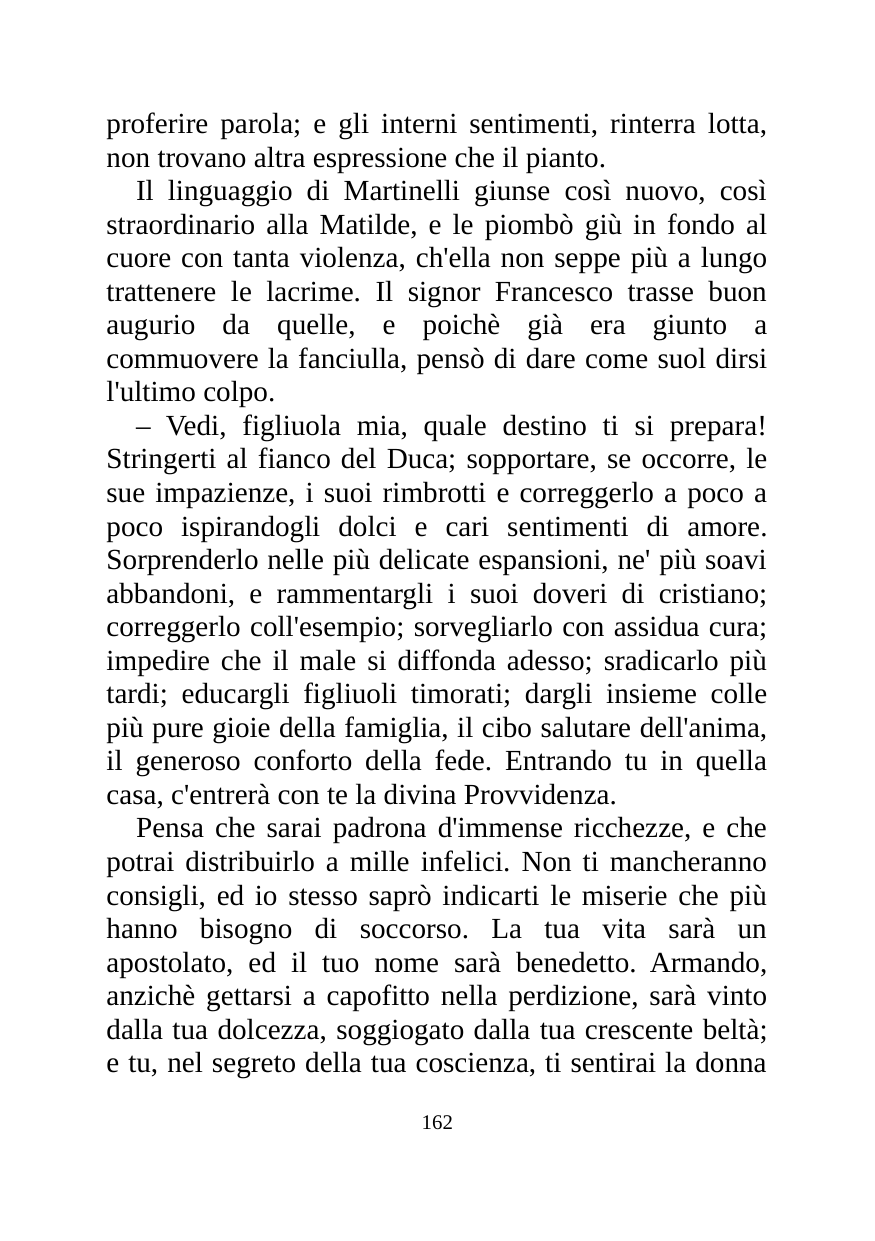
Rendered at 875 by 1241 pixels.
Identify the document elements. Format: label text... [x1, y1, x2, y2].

text Pensa che sarai padrona d'immense ricchezze, e che potrai distribuirlo a mille infelici. Non ti mancheranno consigli, ed io stesso saprò indicarti le miserie che più hanno bisogno di soccorso. La tua vita sarà un apostolato, ed il tuo nome sarà benedetto. Armando, anzichè gettarsi a capofitto nella perdizione, sarà vinto dalla tua dolcezza, soggiogato dalla tua crescente beltà; e tu, nel segreto della tua coscienza, ti sentirai la donna [106, 811, 768, 1079]
text Il linguaggio di Martinelli giunse così nuovo, così straordinario alla Matilde, e le piombò giù in fondo al cuore con tanta violenza, ch'ella non seppe più a lungo trattenere le lacrime. Il signor Francesco trasse buon augurio da quelle, e poichè già era giunto a commuovere la fanciulla, pensò di dare come suol dirsi l'ultimo colpo. [106, 173, 768, 408]
text proferire parola; e gli interni sentimenti, rinterra lotta, non trovano altra espressione che il pianto. [106, 106, 768, 173]
text – Vedi, figliuola mia, quale destino ti si prepara! Stringerti al fianco del Duca; sopportare, se occorre, le sue impazienze, i suoi rimbrotti e correggerlo a poco a poco ispirandogli dolci e cari sentimenti di amore. Sorprenderlo nelle più delicate espansioni, ne' più soavi abbandoni, e rammentargli i suoi doveri di cristiano; correggerlo coll'esempio; sorvegliarlo con assidua cura; impedire che il male si diffonda adesso; sradicarlo più tardi; educargli figliuoli timorati; dargli insieme colle più pure gioie della famiglia, il cibo salutare dell'anima, il generoso conforto della fede. Entrando tu in quella casa, c'entrerà con te la divina Provvidenza. [106, 408, 768, 811]
